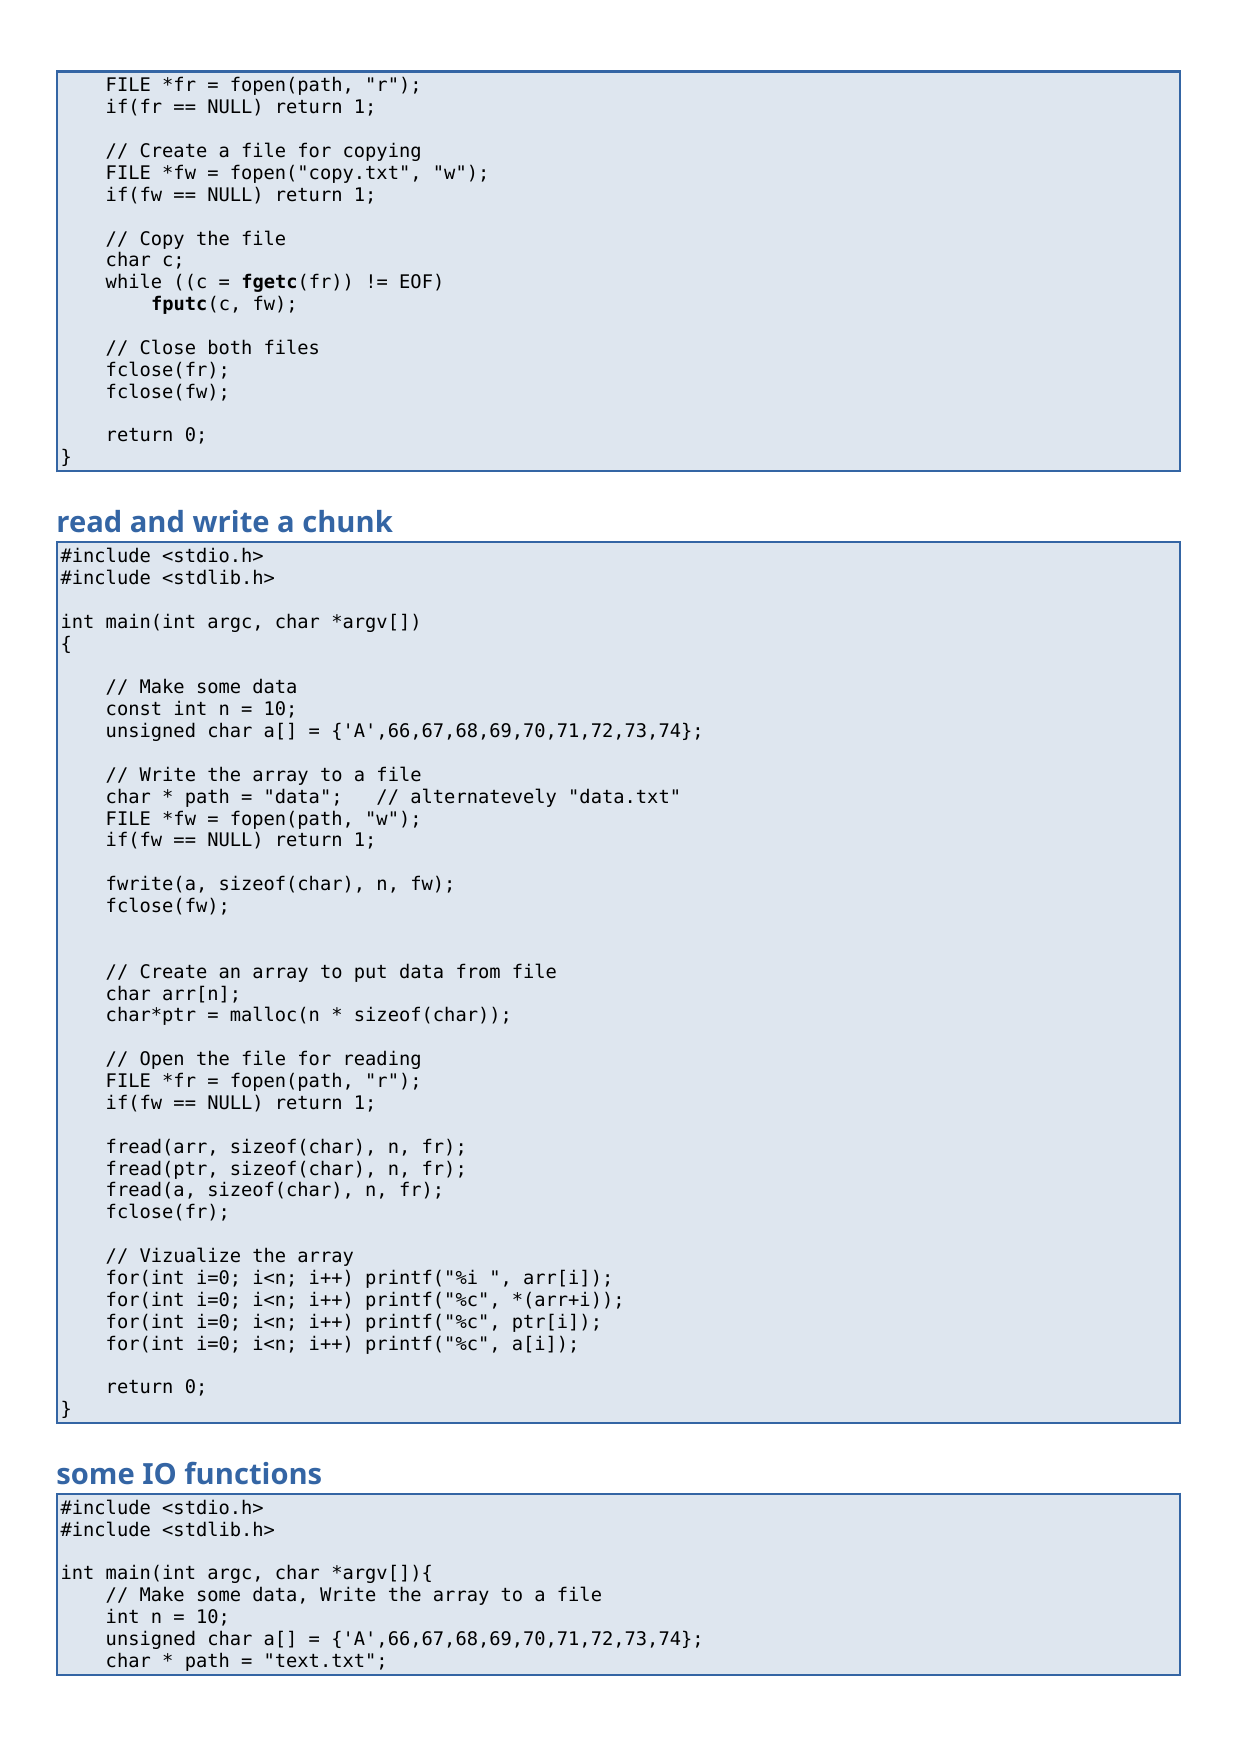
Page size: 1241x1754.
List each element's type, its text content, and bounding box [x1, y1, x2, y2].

text int main(int argc, char *argv[]) [58, 606, 1179, 628]
text fread(ptr, sizeof(char), n, fr); [58, 1153, 1179, 1175]
title read and write a chunk [56, 501, 1181, 541]
text fclose(fr); [58, 1197, 1179, 1219]
text char arr[n]; [58, 978, 1179, 1000]
text unsigned char a[] = {'A',66,67,68,69,70,71,72,73,74}; [58, 716, 1179, 738]
text const int n = 10; [58, 694, 1179, 716]
text // Vizualize the array [58, 1241, 1179, 1263]
text // Open the file for reading [58, 1044, 1179, 1066]
text #include <stdlib.h> [58, 1514, 1179, 1536]
text // Make some data, Write the array to a file [58, 1580, 1179, 1602]
text // Close both files [58, 333, 1179, 355]
text } [58, 442, 1179, 470]
text return 0; [58, 420, 1179, 442]
title some IO functions [56, 1453, 1181, 1493]
text #include <stdio.h> [58, 543, 1179, 563]
text #include <stdlib.h> [58, 563, 1179, 584]
text fread(arr, sizeof(char), n, fr); [58, 1131, 1179, 1153]
text fclose(fw); [58, 891, 1179, 913]
text return 0; [58, 1372, 1179, 1394]
text for(int i=0; i<n; i++) printf("%c", ptr[i]); [58, 1306, 1179, 1328]
text fclose(fw); [58, 377, 1179, 398]
text FILE *fr = fopen(path, "r"); [58, 1066, 1179, 1088]
text // Copy the file [58, 223, 1179, 245]
text for(int i=0; i<n; i++) printf("%c", *(arr+i)); [58, 1284, 1179, 1306]
text // Make some data [58, 672, 1179, 694]
text FILE *fw = fopen("copy.txt", "w"); [58, 158, 1179, 180]
text char c; [58, 245, 1179, 267]
text // Write the array to a file [58, 759, 1179, 781]
text while ((c = fgetc(fr)) != EOF) [58, 267, 1179, 289]
text char*ptr = malloc(n * sizeof(char)); [58, 1000, 1179, 1022]
text for(int i=0; i<n; i++) printf("%i ", arr[i]); [58, 1263, 1179, 1284]
text if(fw == NULL) return 1; [58, 825, 1179, 847]
text fputc(c, fw); [58, 289, 1179, 311]
text fwrite(a, sizeof(char), n, fw); [58, 869, 1179, 891]
text char * path = "data"; // alternatevely "data.txt" [58, 781, 1179, 803]
text #include <stdio.h> [58, 1495, 1179, 1514]
text if(fr == NULL) return 1; [58, 92, 1179, 114]
text if(fw == NULL) return 1; [58, 1088, 1179, 1109]
text // Create a file for copying [58, 136, 1179, 158]
text int main(int argc, char *argv[]){ [58, 1558, 1179, 1580]
text { [58, 628, 1179, 650]
text if(fw == NULL) return 1; [58, 180, 1179, 202]
text for(int i=0; i<n; i++) printf("%c", a[i]); [58, 1328, 1179, 1350]
text int n = 10; [58, 1602, 1179, 1624]
text FILE *fr = fopen(path, "r"); [58, 73, 1179, 92]
text fread(a, sizeof(char), n, fr); [58, 1175, 1179, 1197]
text // Create an array to put data from file [58, 956, 1179, 978]
text char * path = "text.txt"; [58, 1646, 1179, 1674]
text fclose(fr); [58, 355, 1179, 377]
text FILE *fw = fopen(path, "w"); [58, 803, 1179, 825]
text } [58, 1394, 1179, 1422]
text unsigned char a[] = {'A',66,67,68,69,70,71,72,73,74}; [58, 1624, 1179, 1646]
